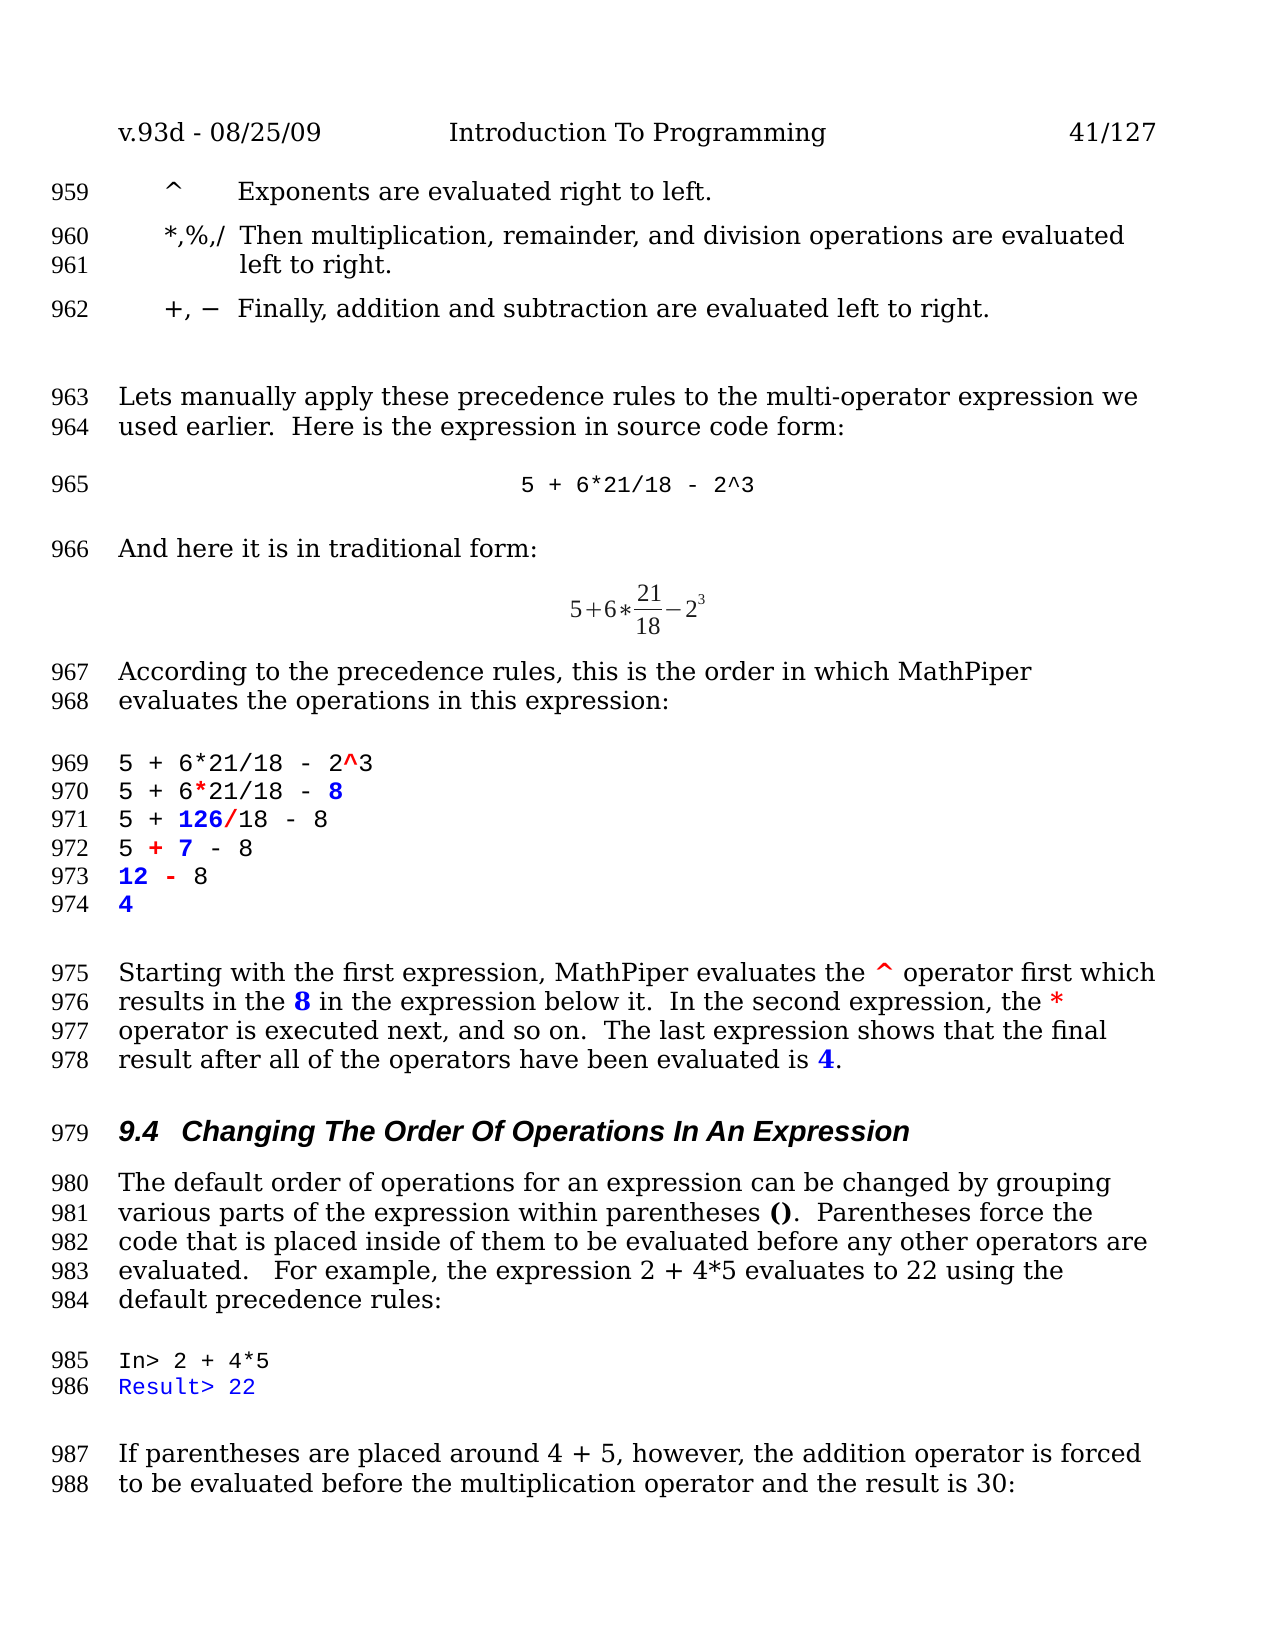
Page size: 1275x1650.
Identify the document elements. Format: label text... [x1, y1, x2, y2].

text In> 2 + 4*5 [118, 1350, 1157, 1376]
text Lets manually apply these precedence rules to the multi-operator expression we used earlier. Here is the expression in source code form: [118, 383, 1157, 441]
text Starting with the first expression, MathPiper evaluates the ^ operator first which results in the 8 in the expression below it. In the second expression, the * operator is executed next, and so on. The last expression shows that the final result after all of the operators have been evaluated is 4. [118, 958, 1157, 1075]
text 12 - 8 [118, 864, 1157, 892]
text 5 + 6*21/18 - 8 [118, 779, 1157, 807]
text And here it is in traditional form: [118, 534, 1157, 563]
text 5 + 126/18 - 8 [118, 807, 1157, 835]
text *,%,/ Then multiplication, remainder, and division operations are evaluated left to right. [164, 221, 1157, 279]
text Result> 22 [118, 1376, 1157, 1402]
text According to the precedence rules, this is the order in which MathPiper evaluates the operations in this expression: [118, 657, 1157, 715]
text +, − Finally, addition and subtraction are evaluated left to right. [163, 294, 1157, 323]
subtitle Changing The Order Of Operations In An Expression [118, 1114, 1157, 1147]
text ^ Exponents are evaluated right to left. [163, 177, 1157, 206]
text 5 + 6*21/18 - 2^3 [118, 750, 1157, 779]
text 5 + 7 - 8 [118, 835, 1157, 864]
text The default order of operations for an expression can be changed by grouping various parts of the expression within parentheses (). Parentheses force the code that is placed inside of them to be evaluated before any other operators are evaluated. For example, the expression 2 + 4*5 evaluates to 22 using the default precedence rules: [118, 1168, 1157, 1314]
text 5 + 6*21/18 - 2^3 [118, 473, 1157, 499]
text If parentheses are placed around 4 + 5, however, the addition operator is forced to be evaluated before the multiplication operator and the result is 30: [118, 1440, 1157, 1498]
text 4 [118, 892, 1157, 920]
